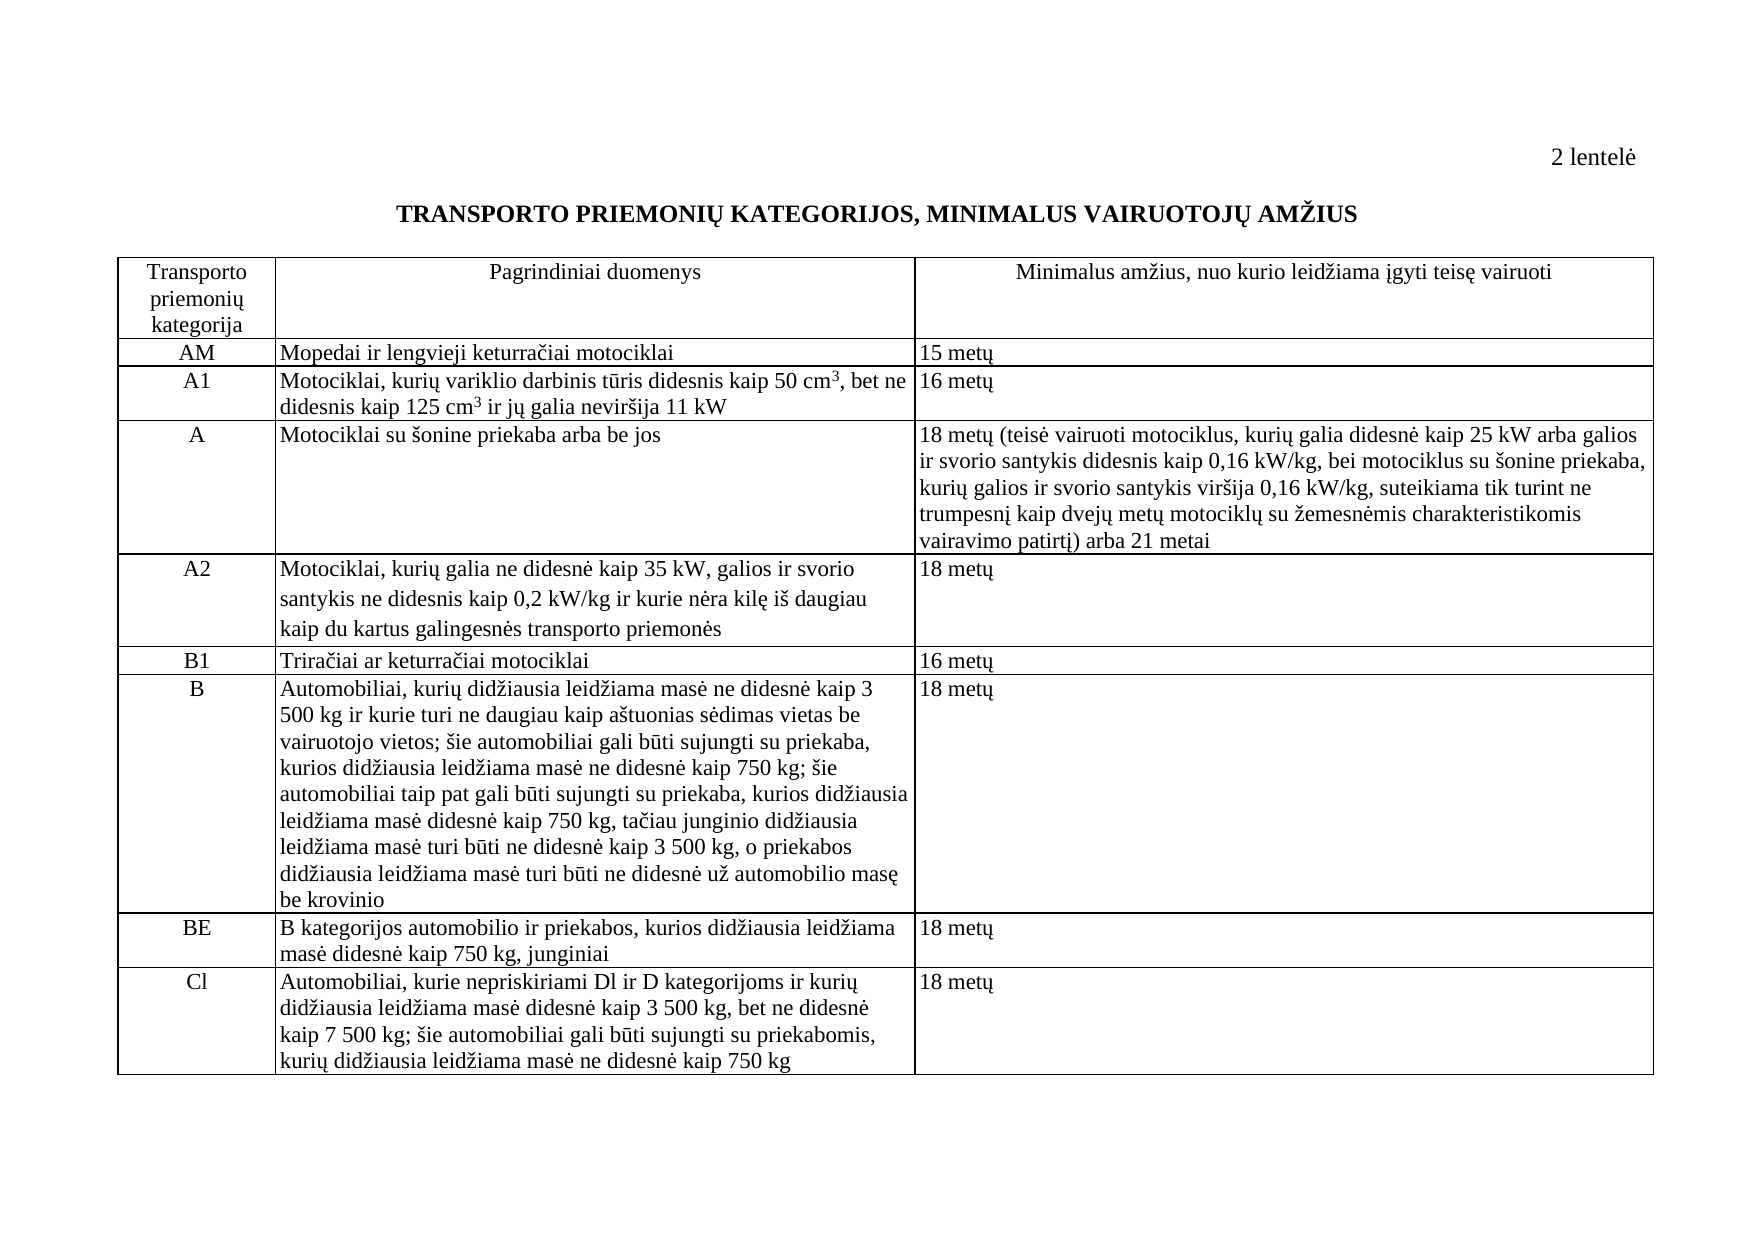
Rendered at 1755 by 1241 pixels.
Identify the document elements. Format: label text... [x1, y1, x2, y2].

table_cell Motociklai, kurių variklio darbinis tūris didesnis kaip 50 cm3, bet ne didesnis kaip 125 cm3 ir jų galia neviršija 11 kW [276, 367, 914, 420]
table_cell B1 [119, 647, 275, 673]
table_cell Motociklai, kurių galia ne didesnė kaip 35 kW, galios ir svorio santykis ne didesnis kaip 0,2 kW/kg ir kurie nėra kilę iš daugiau kaip du kartus galingesnės transporto priemonės [276, 555, 914, 646]
table_cell Triračiai ar keturračiai motociklai [276, 647, 914, 673]
table_header Transporto priemonių kategorija [119, 258, 275, 337]
table_cell BE [119, 914, 275, 967]
text TRANSPORTO PRIEMONIŲ KATEGORIJOS, MINIMALUS VAIRUOTOJŲ AMŽIUS [118, 199, 1636, 228]
table_cell 15 metų [916, 339, 1653, 365]
table_cell A2 [119, 555, 275, 646]
table_header Minimalus amžius, nuo kurio leidžiama įgyti teisę vairuoti [916, 258, 1653, 337]
table_cell 16 metų [916, 367, 1653, 420]
text 2 lentelė [118, 142, 1636, 171]
table_cell Cl [119, 968, 275, 1073]
table_cell B kategorijos automobilio ir priekabos, kurios didžiausia leidžiama masė didesnė kaip 750 kg, junginiai [276, 914, 914, 967]
table_cell 18 metų [916, 914, 1653, 967]
table_cell 18 metų [916, 675, 1653, 912]
table_cell Automobiliai, kurių didžiausia leidžiama masė ne didesnė kaip 3 500 kg ir kurie turi ne daugiau kaip aštuonias sėdimas vietas be vairuotojo vietos; šie automobiliai gali būti sujungti su priekaba, kurios didžiausia leidžiama masė ne didesnė kaip 750 kg; šie automobiliai taip pat gali būti sujungti su priekaba, kurios didžiausia leidžiama masė didesnė kaip 750 kg, tačiau junginio didžiausia leidžiama masė turi būti ne didesnė kaip 3 500 kg, o priekabos didžiausia leidžiama masė turi būti ne didesnė už automobilio masę be krovinio [276, 675, 914, 912]
table_cell 18 metų [916, 555, 1653, 646]
table_cell 18 metų (teisė vairuoti motociklus, kurių galia didesnė kaip 25 kW arba galios ir svorio santykis didesnis kaip 0,16 kW/kg, bei motociklus su šonine priekaba, kurių galios ir svorio santykis viršija 0,16 kW/kg, suteikiama tik turint ne trumpesnį kaip dvejų metų motociklų su žemesnėmis charakteristikomis vairavimo patirtį) arba 21 metai [916, 421, 1653, 553]
table_cell B [119, 675, 275, 912]
table_cell 16 metų [916, 647, 1653, 673]
table_cell Motociklai su šonine priekaba arba be jos [276, 421, 914, 553]
table_cell A [119, 421, 275, 553]
table_cell 18 metų [916, 968, 1653, 1073]
table_cell AM [119, 339, 275, 365]
table_header Pagrindiniai duomenys [276, 258, 914, 337]
table_cell Mopedai ir lengvieji keturračiai motociklai [276, 339, 914, 365]
table_cell Automobiliai, kurie nepriskiriami Dl ir D kategorijoms ir kurių didžiausia leidžiama masė didesnė kaip 3 500 kg, bet ne didesnė kaip 7 500 kg; šie automobiliai gali būti sujungti su priekabomis, kurių didžiausia leidžiama masė ne didesnė kaip 750 kg [276, 968, 914, 1073]
table_cell A1 [119, 367, 275, 420]
